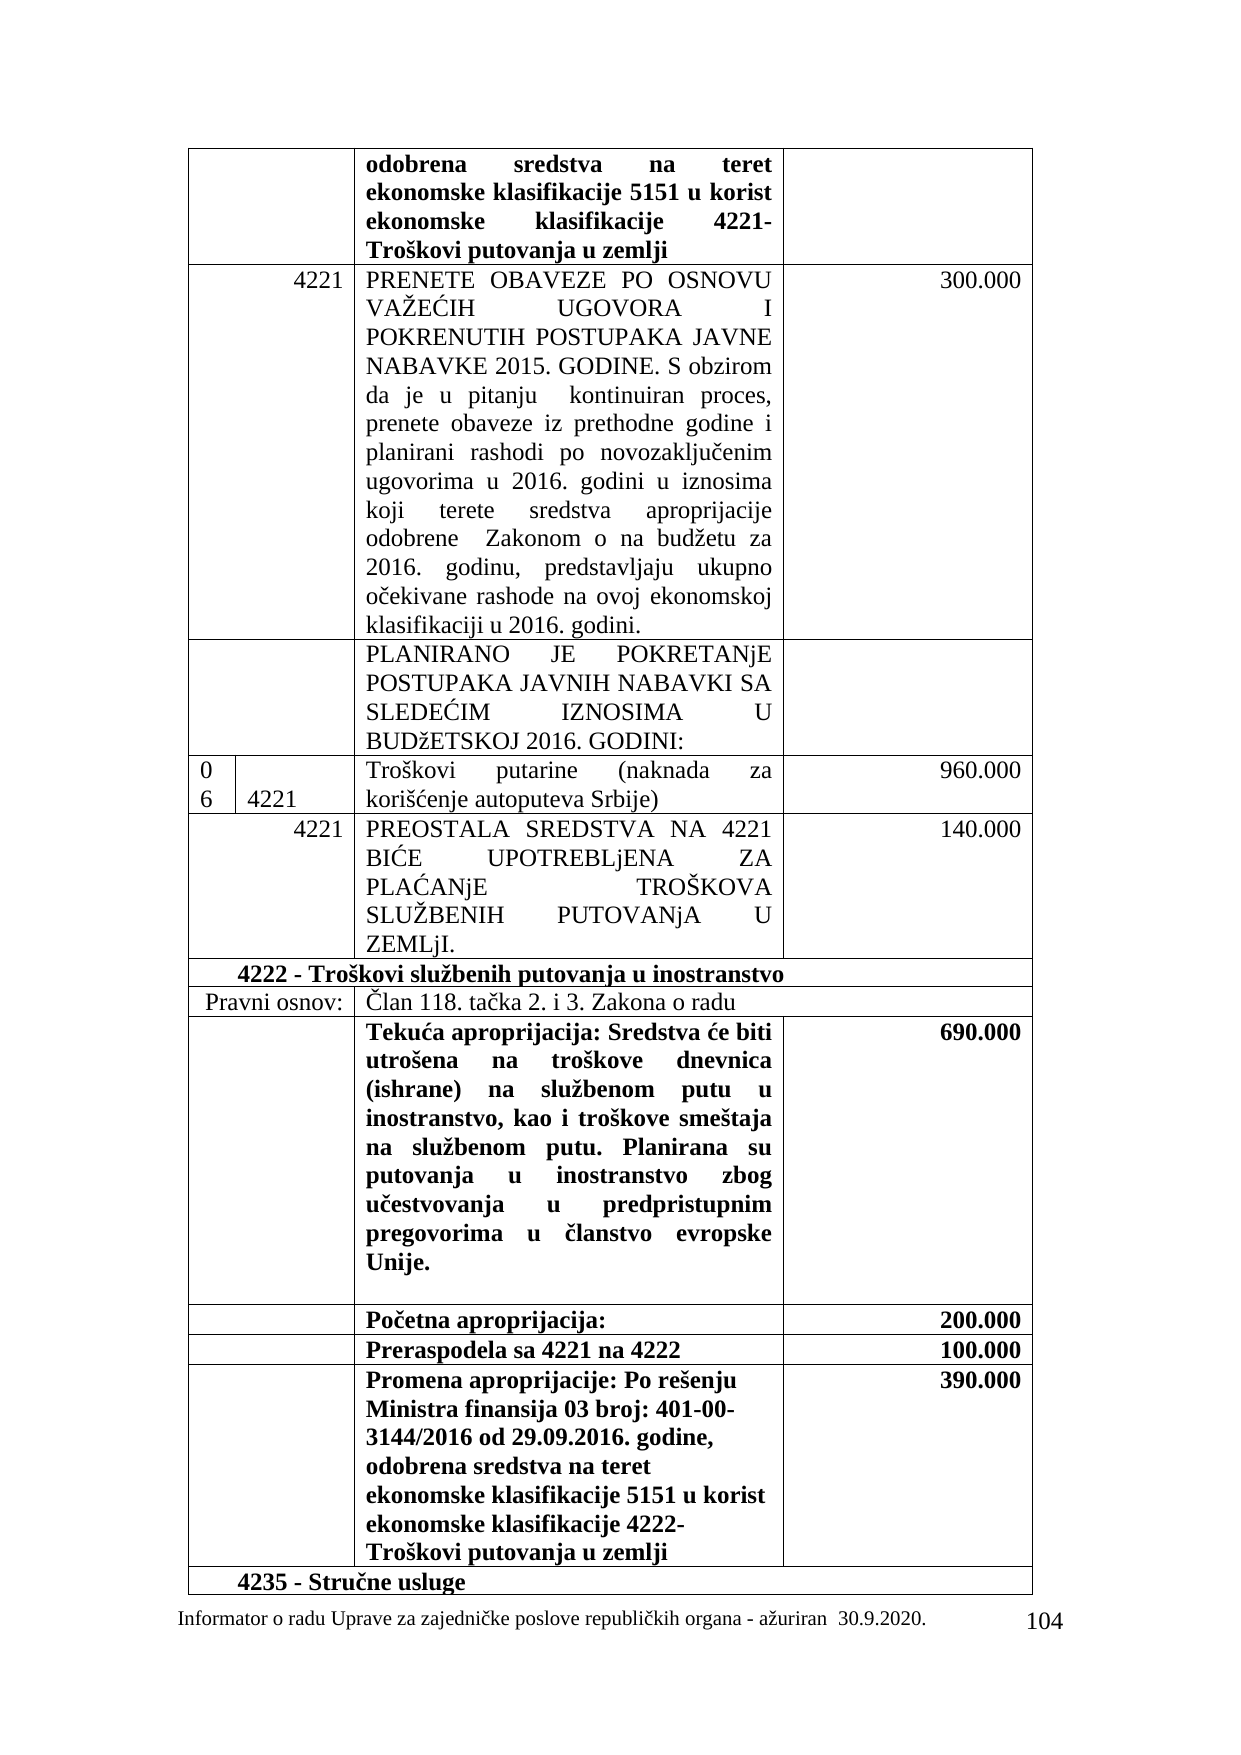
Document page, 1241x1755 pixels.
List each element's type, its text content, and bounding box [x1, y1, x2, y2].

table_cell 390.000 [784, 1365, 1032, 1566]
table_cell Promena aproprijacije: Po rešenju Ministra finansija 03 broj: 401-00-3144/2016 od 29.09.2016. godine, odobrena sredstva na teret ekonomske klasifikacije 5151 u korist ekonomske klasifikacije 4222- Troškovi putovanja u zemlјi [355, 1365, 783, 1566]
table_cell [1033, 1334, 1074, 1364]
table_cell [1033, 1304, 1074, 1334]
table_cell Član 118. tačka 2. i 3. Zakona o radu [355, 987, 1032, 1016]
table_cell [1033, 1364, 1074, 1566]
table_cell Preraspodela sa 4221 na 4222 [355, 1335, 783, 1364]
table_cell [1033, 1566, 1074, 1594]
table_cell PLANIRANO JE POKRETANјE POSTUPAKA JAVNIH NABAVKI SA SLEDEĆIM IZNOSIMA U BUDžETSKOJ 2016. GODINI: [355, 640, 783, 754]
table_cell [1033, 639, 1074, 754]
table_cell Početna aproprijacija: [355, 1305, 783, 1334]
table_cell 140.000 [784, 814, 1032, 958]
table_cell [1033, 986, 1074, 1016]
table_cell Troškovi putarine (naknada za korišćenje autoputeva Srbije) [355, 756, 783, 813]
table_cell PREOSTALA SREDSTVA NA 4221 BIĆE UPOTREBLjENA ZA PLAĆANјE TROŠKOVA SLUŽBENIH PUTOVANјA U ZEMLjI. [355, 814, 783, 958]
table_cell [1033, 148, 1074, 264]
table_cell [784, 149, 1032, 264]
table_cell [1033, 755, 1074, 813]
table_cell [189, 1365, 354, 1566]
table_cell odobrena sredstva na teret ekonomske klasifikacije 5151 u korist ekonomske klasifikacije 4221- Troškovi putovanja u zemlјi [355, 149, 783, 264]
table_cell [189, 1305, 354, 1334]
table_cell 4221 [236, 756, 354, 813]
table_cell 690.000 [784, 1017, 1032, 1304]
table_cell 4235 - Stručne usluge [189, 1567, 1032, 1594]
table_cell 100.000 [784, 1335, 1032, 1364]
table_cell 06 [189, 756, 235, 813]
table_cell Tekuća aproprijacija: Sredstva će biti utrošena na troškove dnevnica (ishrane) na službenom putu u inostranstvo, kao i troškove smeštaja na službenom putu. Planirana su putovanja u inostranstvo zbog učestvovanja u predpristupnim pregovorima u članstvo evropske Unije. [355, 1017, 783, 1304]
table_cell 960.000 [784, 756, 1032, 813]
table_cell [1033, 958, 1074, 986]
table_cell [1033, 264, 1074, 638]
table_cell PRENETE OBAVEZE PO OSNOVU VAŽEĆIH UGOVORA I POKRENUTIH POSTUPAKA JAVNE NABAVKE 2015. GODINE. S obzirom da je u pitanju kontinuiran proces, prenete obaveze iz prethodne godine i planirani rashodi po novozaklјučenim ugovorima u 2016. godini u iznosima koji terete sredstva aproprijacije odobrene Zakonom o na budžetu za 2016. godinu, predstavlјaju ukupno očekivane rashode na ovoj ekonomskoj klasifikaciji u 2016. godini. [355, 265, 783, 638]
table_cell [1033, 1016, 1074, 1304]
table_cell [189, 149, 354, 264]
table_cell Pravni osnov: [189, 987, 354, 1016]
table_cell 4221 [189, 814, 354, 958]
table_cell 300.000 [784, 265, 1032, 638]
table_cell [784, 640, 1032, 754]
table_cell [189, 1017, 354, 1304]
table_cell [1033, 813, 1074, 958]
table_cell 200.000 [784, 1305, 1032, 1334]
table_cell [189, 640, 354, 754]
table_cell 4221 [189, 265, 354, 638]
table_cell 4222 - Troškovi službenih putovanja u inostranstvo [189, 959, 1032, 986]
table_cell [189, 1335, 354, 1364]
